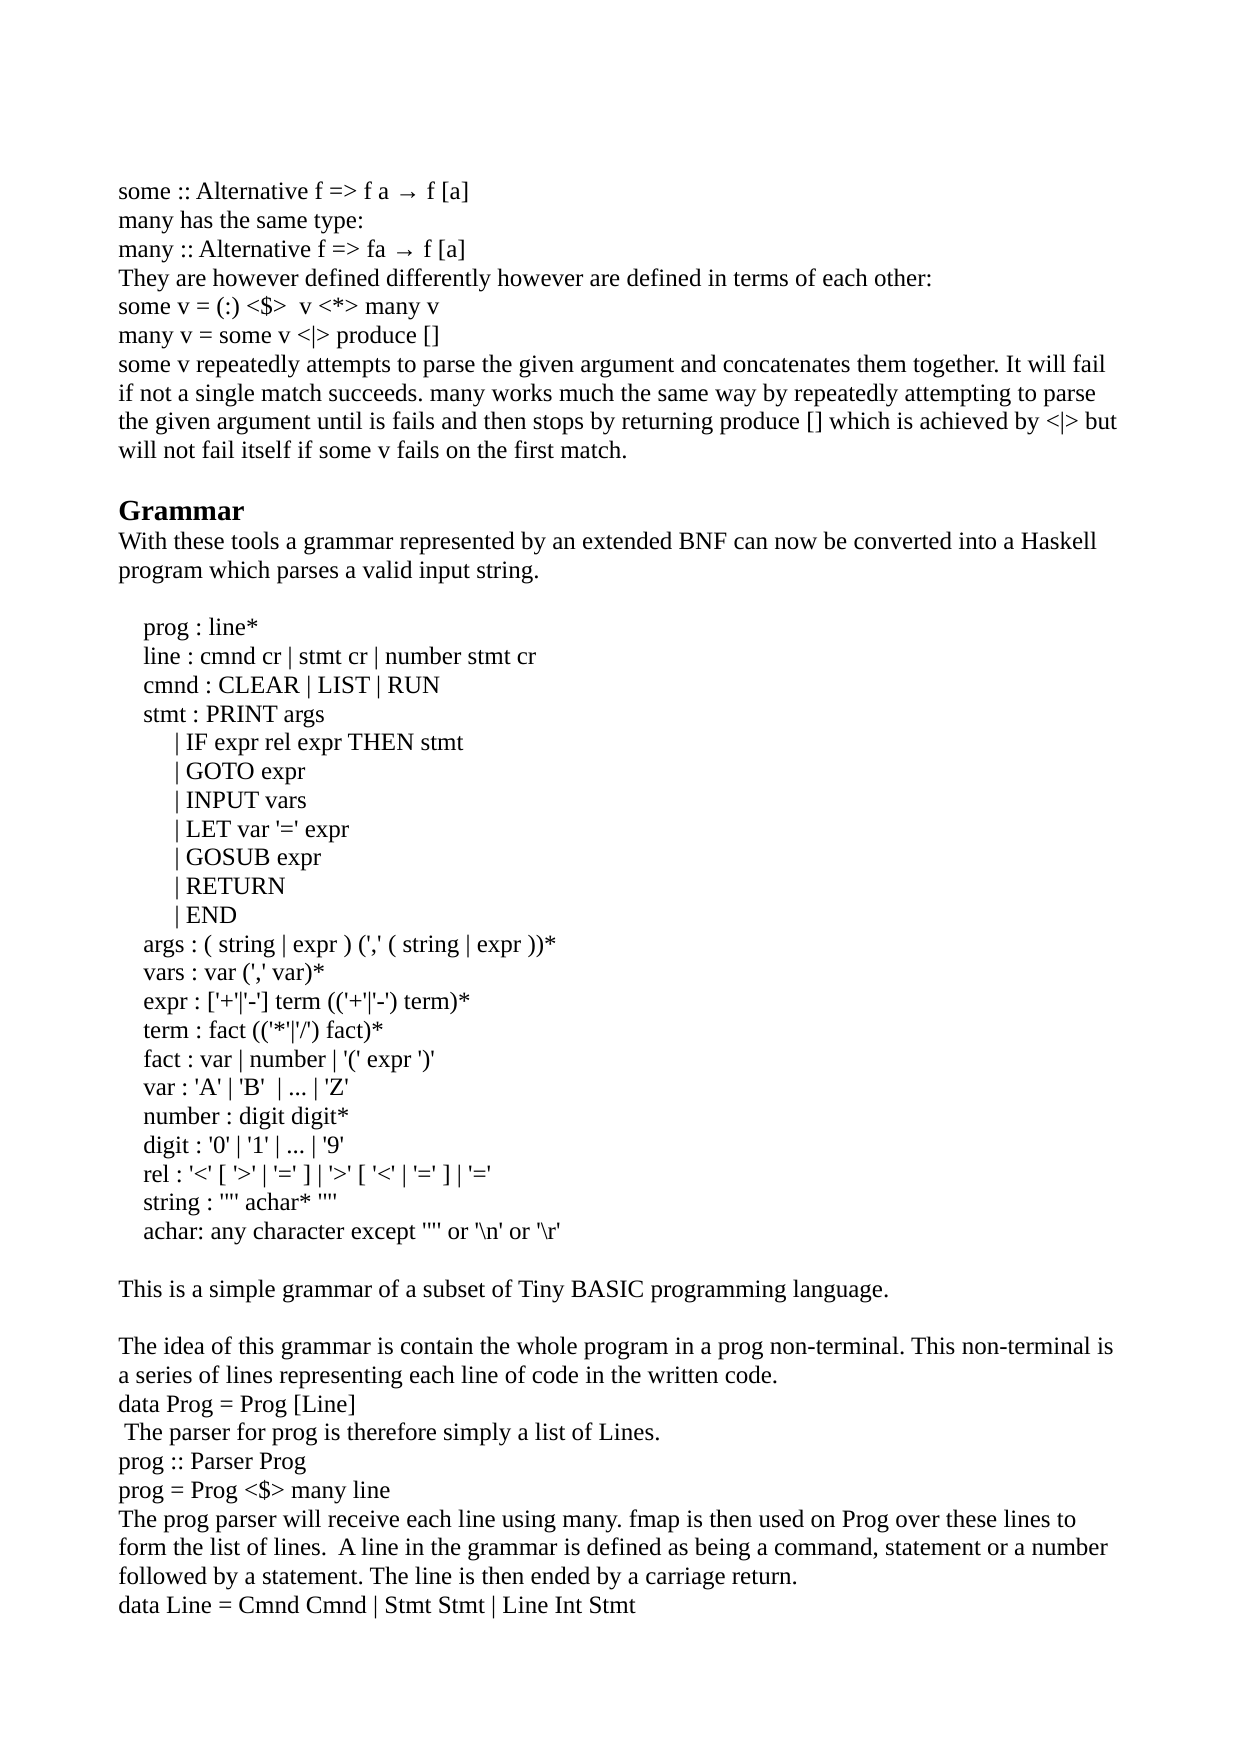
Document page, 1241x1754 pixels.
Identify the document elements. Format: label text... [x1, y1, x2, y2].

text fact : var | number | '(' expr ')' [118, 1044, 1122, 1072]
text | INPUT vars [118, 785, 1122, 814]
text line : cmnd cr | stmt cr | number stmt cr [118, 641, 1122, 670]
text | RETURN [118, 871, 1122, 900]
text args : ( string | expr ) (',' ( string | expr ))* [118, 929, 1122, 957]
text | END [118, 900, 1122, 929]
text data Prog = Prog [Line] [118, 1389, 1122, 1417]
text | GOTO expr [118, 756, 1122, 785]
text Grammar [118, 493, 1122, 526]
text vars : var (',' var)* [118, 957, 1122, 986]
text | IF expr rel expr THEN stmt [118, 727, 1122, 756]
text The parser for prog is therefore simply a list of Lines. [118, 1417, 1122, 1446]
text stmt : PRINT args [118, 699, 1122, 727]
text data Line = Cmnd Cmnd | Stmt Stmt | Line Int Stmt [118, 1590, 1122, 1619]
text This is a simple grammar of a subset of Tiny BASIC programming language. [118, 1274, 1122, 1302]
text number : digit digit* [118, 1101, 1122, 1130]
text some v repeatedly attempts to parse the given argument and concatenates them together. It will fail if not a single match succeeds. many works much the same way by repeatedly attempting to parse the given argument until is fails and then stops by returning produce [] which is achieved by <|> but will not fail itself if some v fails on the first match. [118, 349, 1122, 464]
text var : 'A' | 'B' | ... | 'Z' [118, 1072, 1122, 1101]
text The prog parser will receive each line using many. fmap is then used on Prog over these lines to form the list of lines. A line in the grammar is defined as being a command, statement or a number followed by a statement. The line is then ended by a carriage return. [118, 1504, 1122, 1590]
text cmnd : CLEAR | LIST | RUN [118, 670, 1122, 699]
text prog : line* [118, 612, 1122, 641]
text | GOSUB expr [118, 842, 1122, 871]
text With these tools a grammar represented by an extended BNF can now be converted into a Haskell program which parses a valid input string. [118, 526, 1122, 584]
text The idea of this grammar is contain the whole program in a prog non-terminal. This non-terminal is a series of lines representing each line of code in the written code. [118, 1331, 1122, 1389]
text prog = Prog <$> many line [118, 1475, 1122, 1504]
text digit : '0' | '1' | ... | '9' [118, 1130, 1122, 1159]
text many has the same type: many :: Alternative f => fa → f [a] [118, 205, 1122, 263]
text many v = some v <|> produce [] [118, 320, 1122, 349]
text rel : '<' [ '>' | '=' ] | '>' [ '<' | '=' ] | '=' [118, 1159, 1122, 1187]
text They are however defined differently however are defined in terms of each other: some v = (:) <$> v <*> many v [118, 263, 1122, 320]
text term : fact (('*'|'/') fact)* [118, 1015, 1122, 1044]
text expr : ['+'|'-'] term (('+'|'-') term)* [118, 986, 1122, 1015]
text achar: any character except '"' or '\n' or '\r' [118, 1216, 1122, 1245]
text string : '"' achar* '"' [118, 1187, 1122, 1216]
text some :: Alternative f => f a → f [a] [118, 176, 1122, 205]
text | LET var '=' expr [118, 814, 1122, 842]
text prog :: Parser Prog [118, 1446, 1122, 1475]
